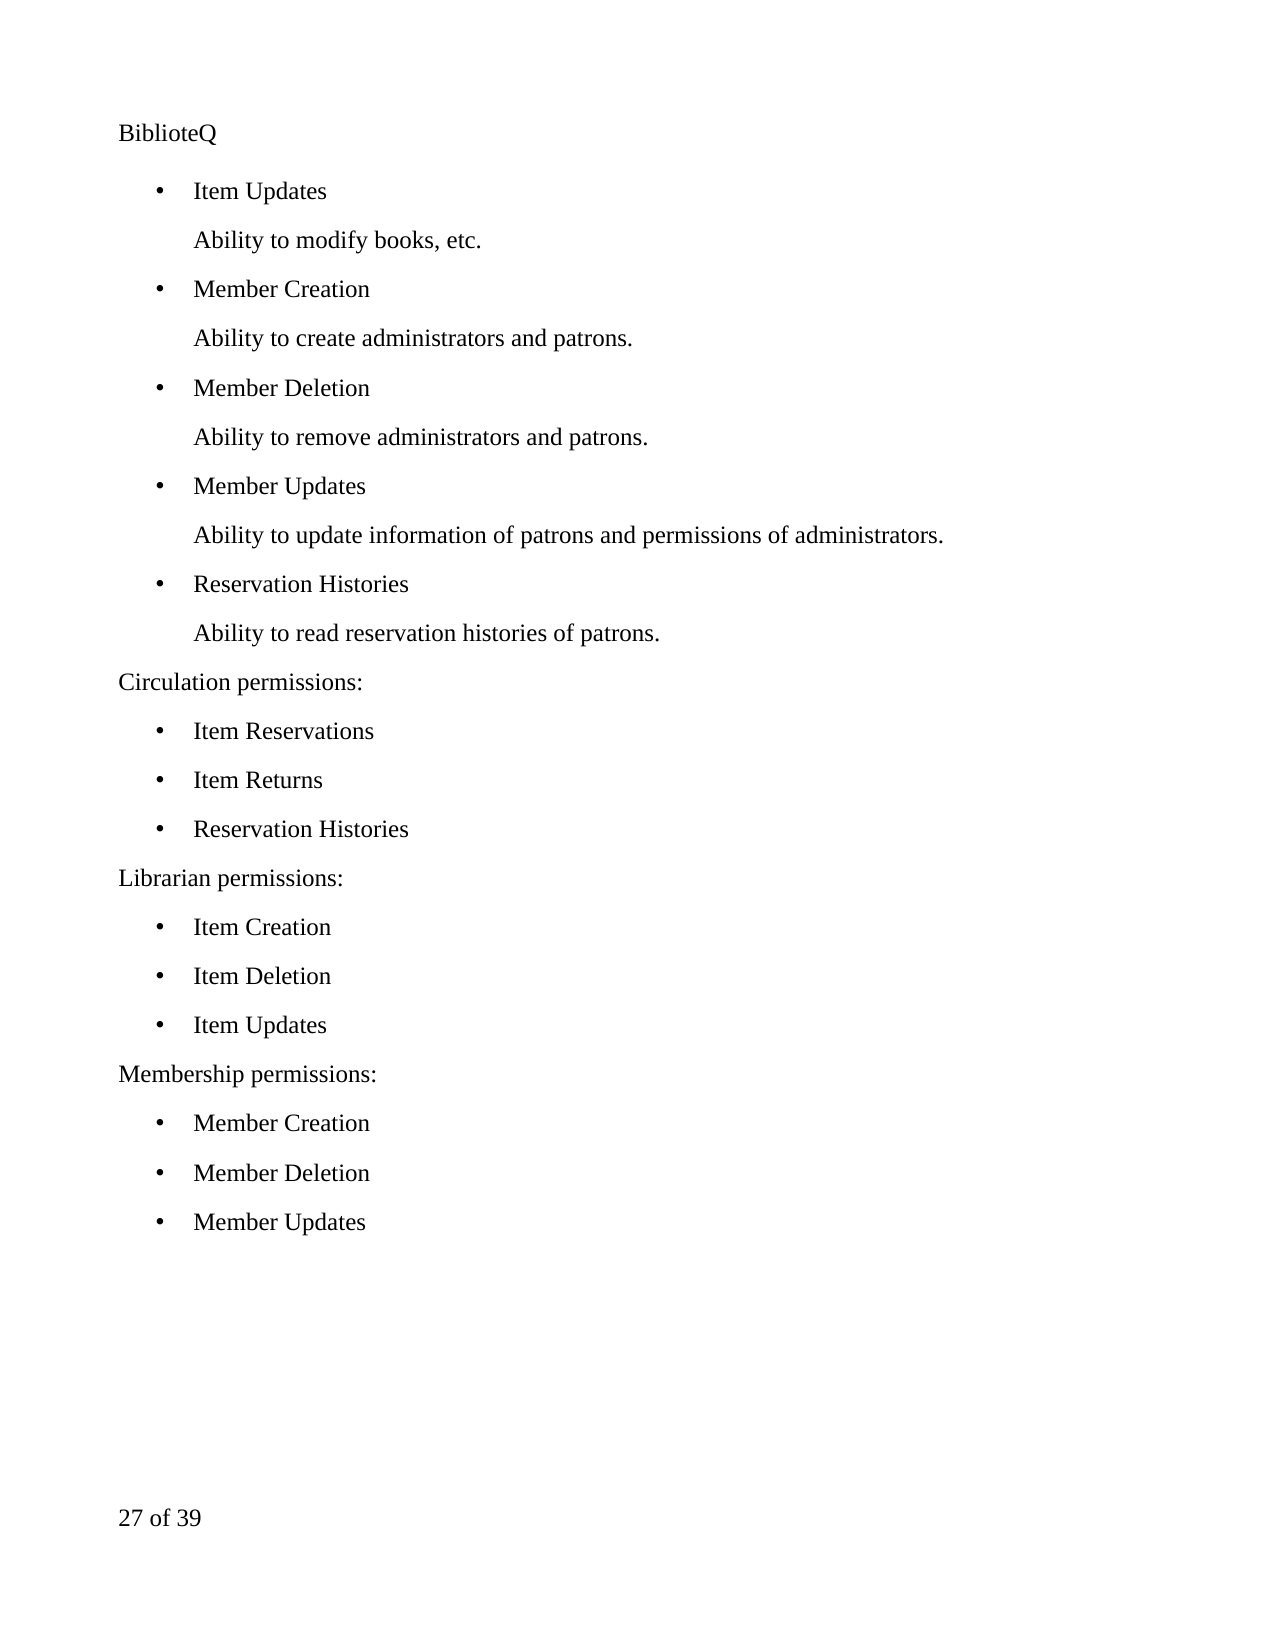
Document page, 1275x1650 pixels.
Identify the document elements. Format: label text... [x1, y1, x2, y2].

list Member Updates [156, 1207, 1157, 1235]
list Ability to update information of patrons and permissions of administrators. [156, 520, 1157, 548]
text Circulation permissions: [118, 667, 1157, 696]
list Item Reservations [156, 716, 1157, 745]
list Reservation Histories [156, 814, 1157, 843]
text Librarian permissions: [118, 863, 1157, 892]
list Ability to read reservation histories of patrons. [156, 618, 1157, 647]
text Membership permissions: [118, 1059, 1157, 1088]
list Ability to modify books, etc. [156, 225, 1157, 254]
list Ability to remove administrators and patrons. [156, 422, 1157, 450]
list Item Returns [156, 765, 1157, 794]
list Reservation Histories [156, 569, 1157, 598]
list Ability to create administrators and patrons. [156, 323, 1157, 352]
list Item Updates [156, 1010, 1157, 1039]
list Member Updates [156, 471, 1157, 499]
list Member Deletion [156, 373, 1157, 401]
list Member Creation [156, 274, 1157, 303]
list Item Creation [156, 912, 1157, 941]
list Member Deletion [156, 1158, 1157, 1186]
list Item Deletion [156, 961, 1157, 990]
list Item Updates [156, 176, 1157, 205]
list Member Creation [156, 1108, 1157, 1137]
